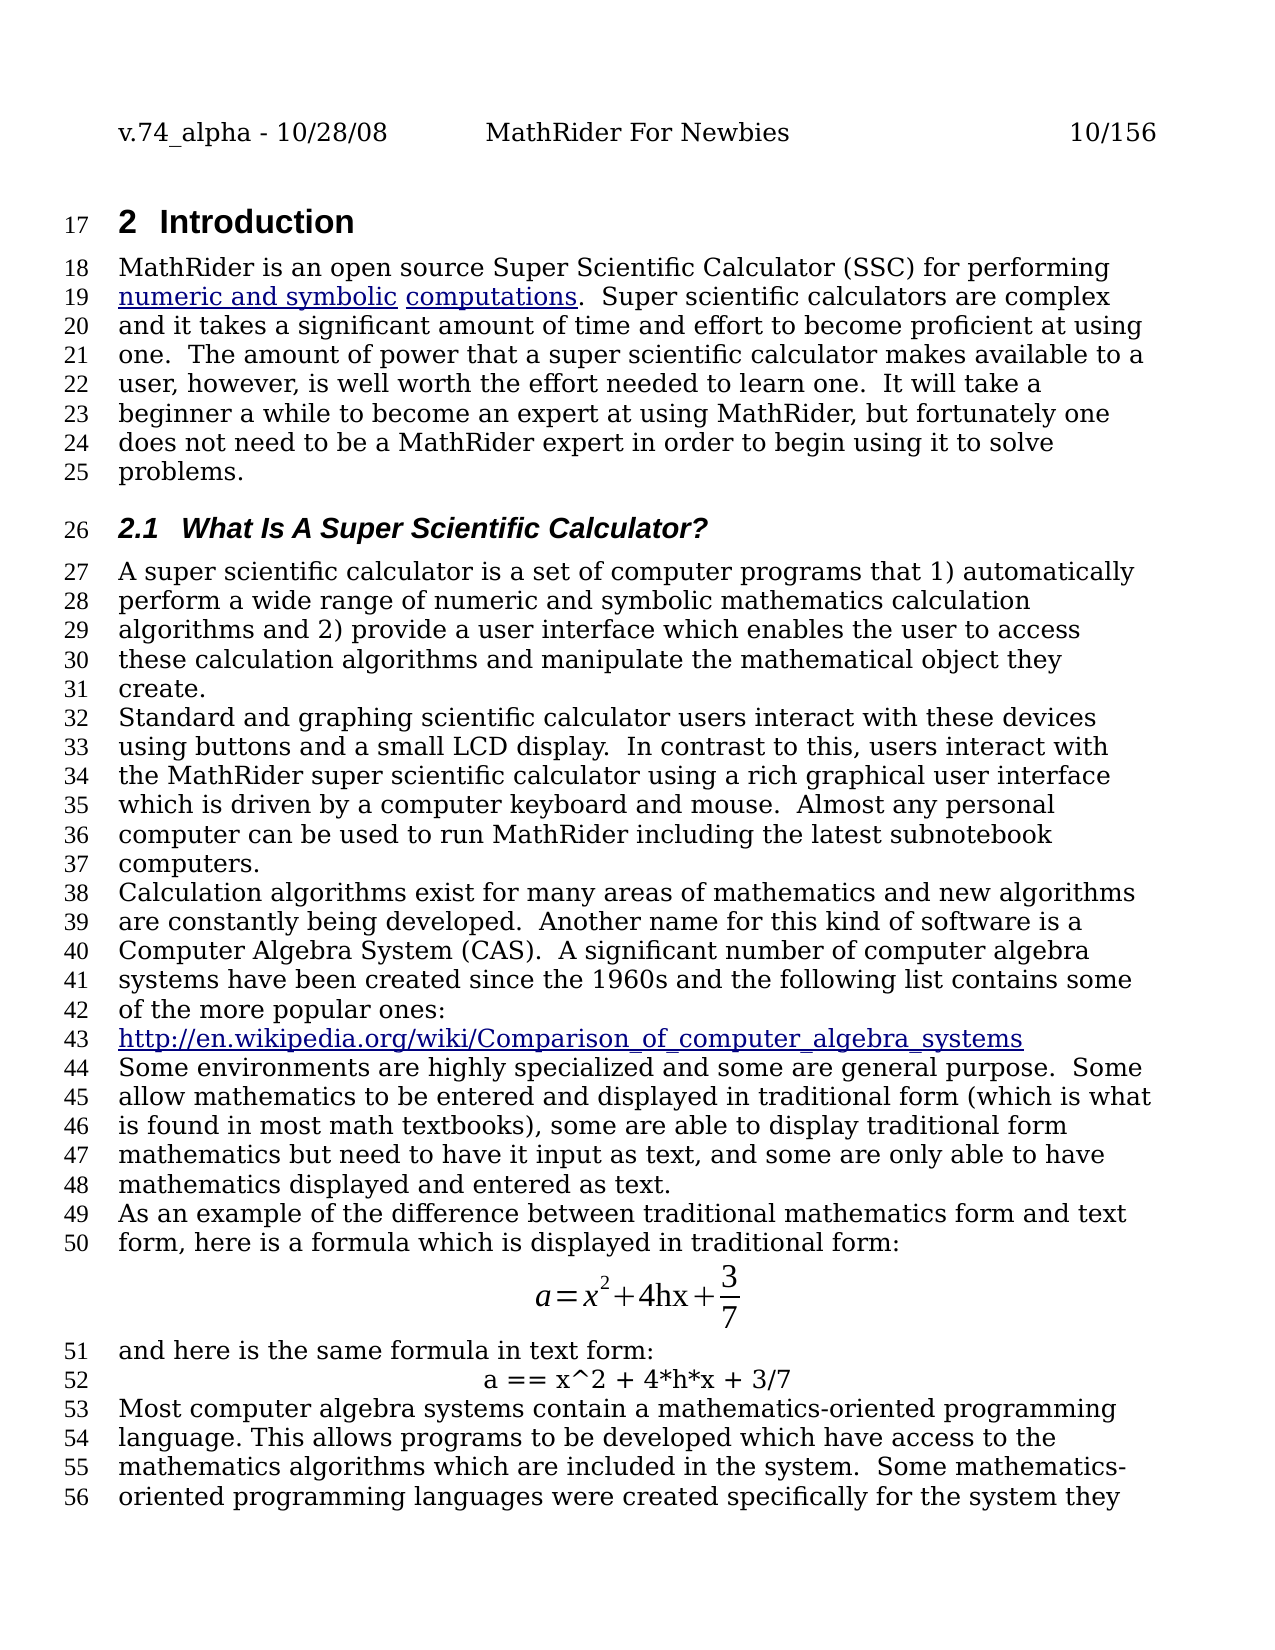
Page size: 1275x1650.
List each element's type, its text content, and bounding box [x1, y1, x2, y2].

text Standard and graphing scientific calculator users interact with these devices using buttons and a small LCD display. In contrast to this, users interact with the MathRider super scientific calculator using a rich graphical user interface which is driven by a computer keyboard and mouse. Almost any personal computer can be used to run MathRider including the latest subnotebook computers. [118, 703, 1157, 878]
text As an example of the difference between traditional mathematics form and text form, here is a formula which is displayed in traditional form: [118, 1199, 1157, 1257]
text A super scientific calculator is a set of computer programs that 1) automatically perform a wide range of numeric and symbolic mathematics calculation algorithms and 2) provide a user interface which enables the user to access these calculation algorithms and manipulate the mathematical object they create. [118, 557, 1157, 703]
text a == x^2 + 4*h*x + 3/7 [118, 1365, 1157, 1394]
text http://en.wikipedia.org/wiki/Comparison_of_computer_algebra_systems [118, 1024, 1157, 1053]
subtitle Introduction [118, 202, 1157, 240]
text Most computer algebra systems contain a mathematics-oriented programming language. This allows programs to be developed which have access to the mathematics algorithms which are included in the system. Some mathematics-oriented programming languages were created specifically for the system they [118, 1394, 1157, 1511]
subtitle What Is A Super Scientific Calculator? [118, 511, 1157, 545]
text and here is the same formula in text form: [118, 1336, 1157, 1365]
text Some environments are highly specialized and some are general purpose. Some allow mathematics to be entered and displayed in traditional form (which is what is found in most math textbooks), some are able to display traditional form mathematics but need to have it input as text, and some are only able to have mathematics displayed and entered as text. [118, 1053, 1157, 1199]
text MathRider is an open source Super Scientific Calculator (SSC) for performing numeric and symbolic computations. Super scientific calculators are complex and it takes a significant amount of time and effort to become proficient at using one. The amount of power that a super scientific calculator makes available to a user, however, is well worth the effort needed to learn one. It will take a beginner a while to become an expert at using MathRider, but fortunately one does not need to be a MathRider expert in order to begin using it to solve problems. [118, 253, 1157, 486]
text Calculation algorithms exist for many areas of mathematics and new algorithms are constantly being developed. Another name for this kind of software is a Computer Algebra System (CAS). A significant number of computer algebra systems have been created since the 1960s and the following list contains some of the more popular ones: [118, 878, 1157, 1024]
